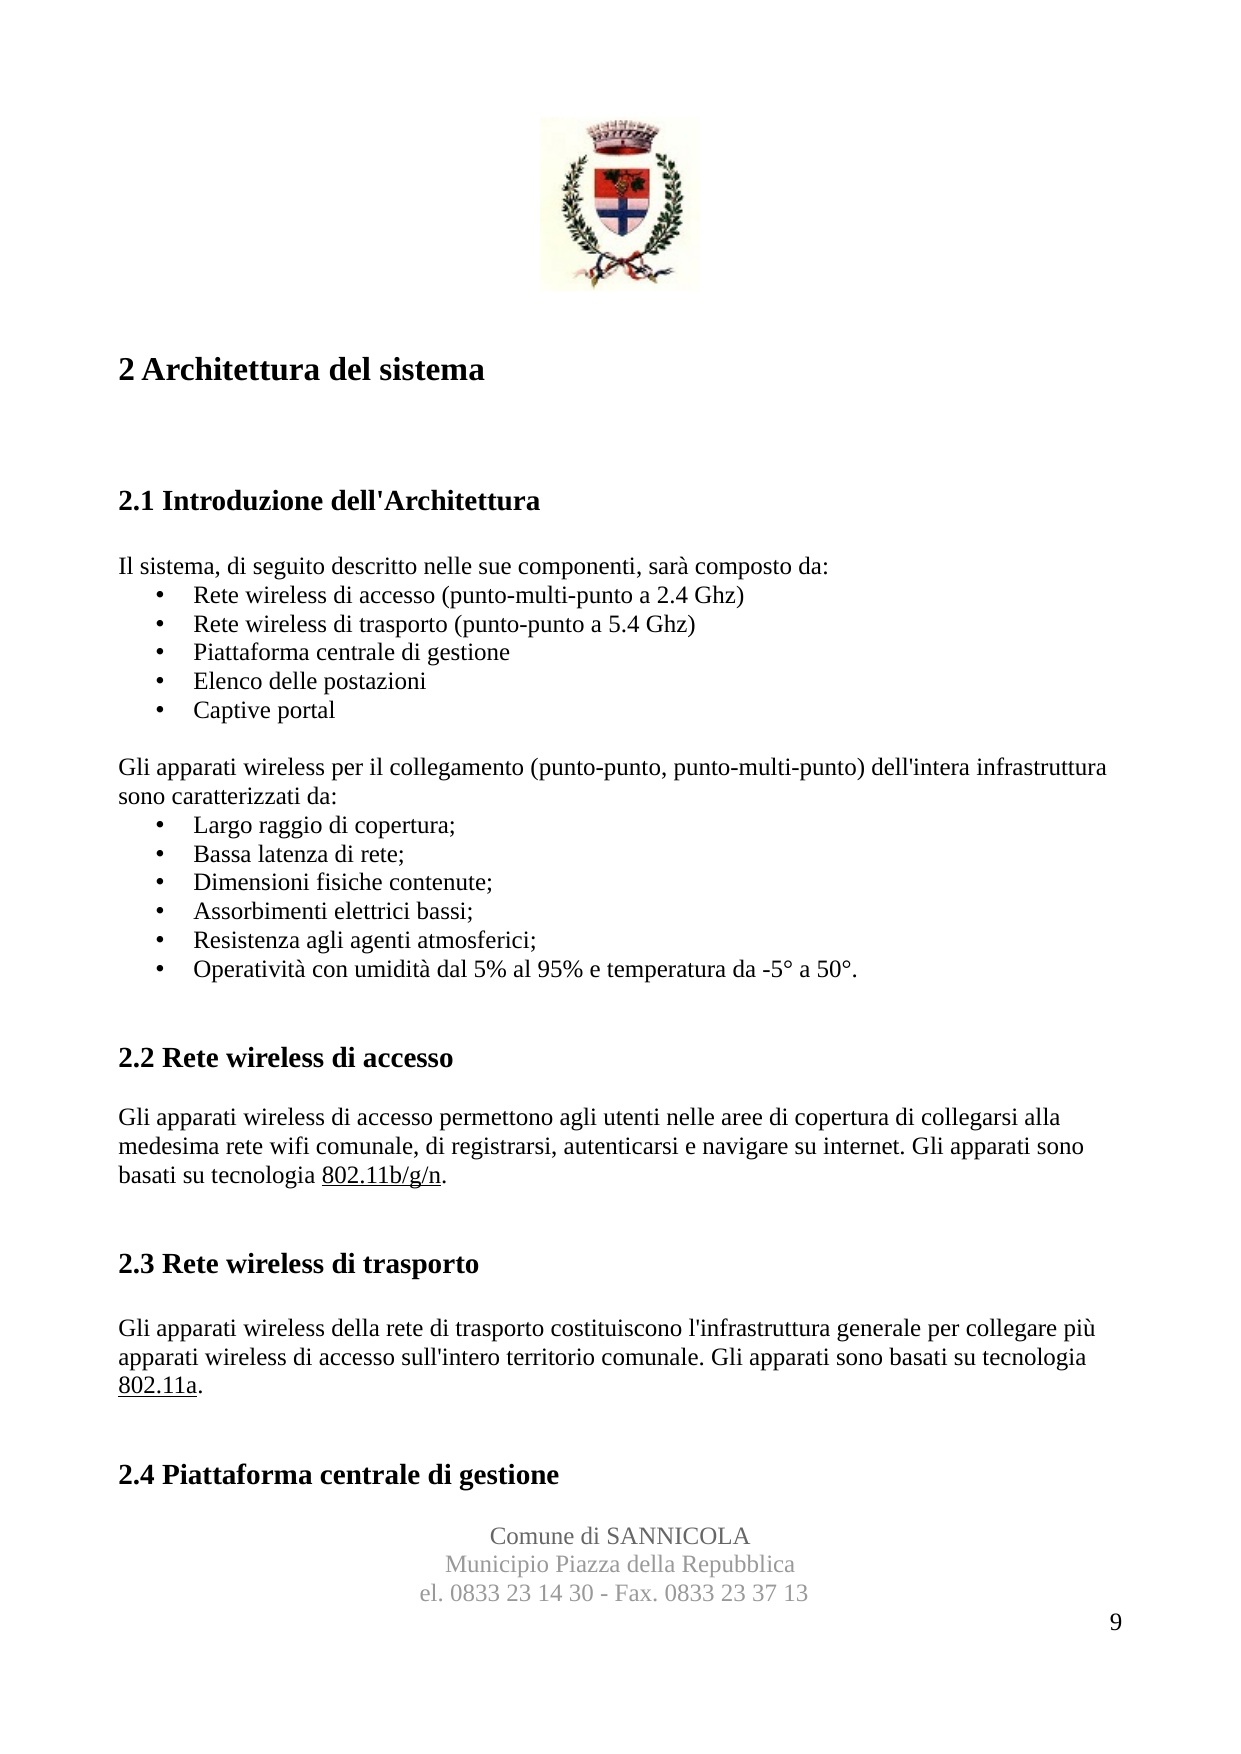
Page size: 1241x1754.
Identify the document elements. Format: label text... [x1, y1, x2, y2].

list Rete wireless di trasporto (punto-punto a 5.4 Ghz) [156, 609, 1122, 637]
list Operatività con umidità dal 5% al 95% e temperatura da -5° a 50°. [156, 954, 1122, 982]
text 2.1 Introduzione dell'Architettura [118, 483, 1122, 516]
list Captive portal [156, 695, 1122, 724]
list Elenco delle postazioni [156, 666, 1122, 695]
text 2.2 Rete wireless di accesso [118, 1040, 1122, 1073]
text Gli apparati wireless di accesso permettono agli utenti nelle aree di copertura di collegarsi alla medesima rete wifi comunale, di registrarsi, autenticarsi e navigare su internet. Gli apparati sono basati su tecnologia 802.11b/g/n. [118, 1102, 1122, 1188]
picture [540, 117, 700, 291]
list Gli apparati wireless per il collegamento (punto-punto, punto-multi-punto) dell'intera infrastruttura sono caratterizzati da: [81, 752, 1122, 810]
list Piattaforma centrale di gestione [156, 637, 1122, 666]
list Bassa latenza di rete; [156, 839, 1122, 867]
text 2.4 Piattaforma centrale di gestione [118, 1457, 1122, 1490]
list Largo raggio di copertura; [156, 810, 1122, 839]
text 2 Architettura del sistema [118, 350, 1122, 388]
list Resistenza agli agenti atmosferici; [156, 925, 1122, 954]
list Rete wireless di accesso (punto-multi-punto a 2.4 Ghz) [156, 580, 1122, 609]
list Dimensioni fisiche contenute; [156, 867, 1122, 896]
list Assorbimenti elettrici bassi; [156, 896, 1122, 925]
text Il sistema, di seguito descritto nelle sue componenti, sarà composto da: [118, 551, 1122, 580]
text 2.3 Rete wireless di trasporto Gli apparati wireless della rete di trasporto costituiscono l'infrastruttura generale per collegare più apparati wireless di accesso sull'intero territorio comunale. Gli apparati sono basati su tecnologia 802.11a. [118, 1246, 1122, 1399]
